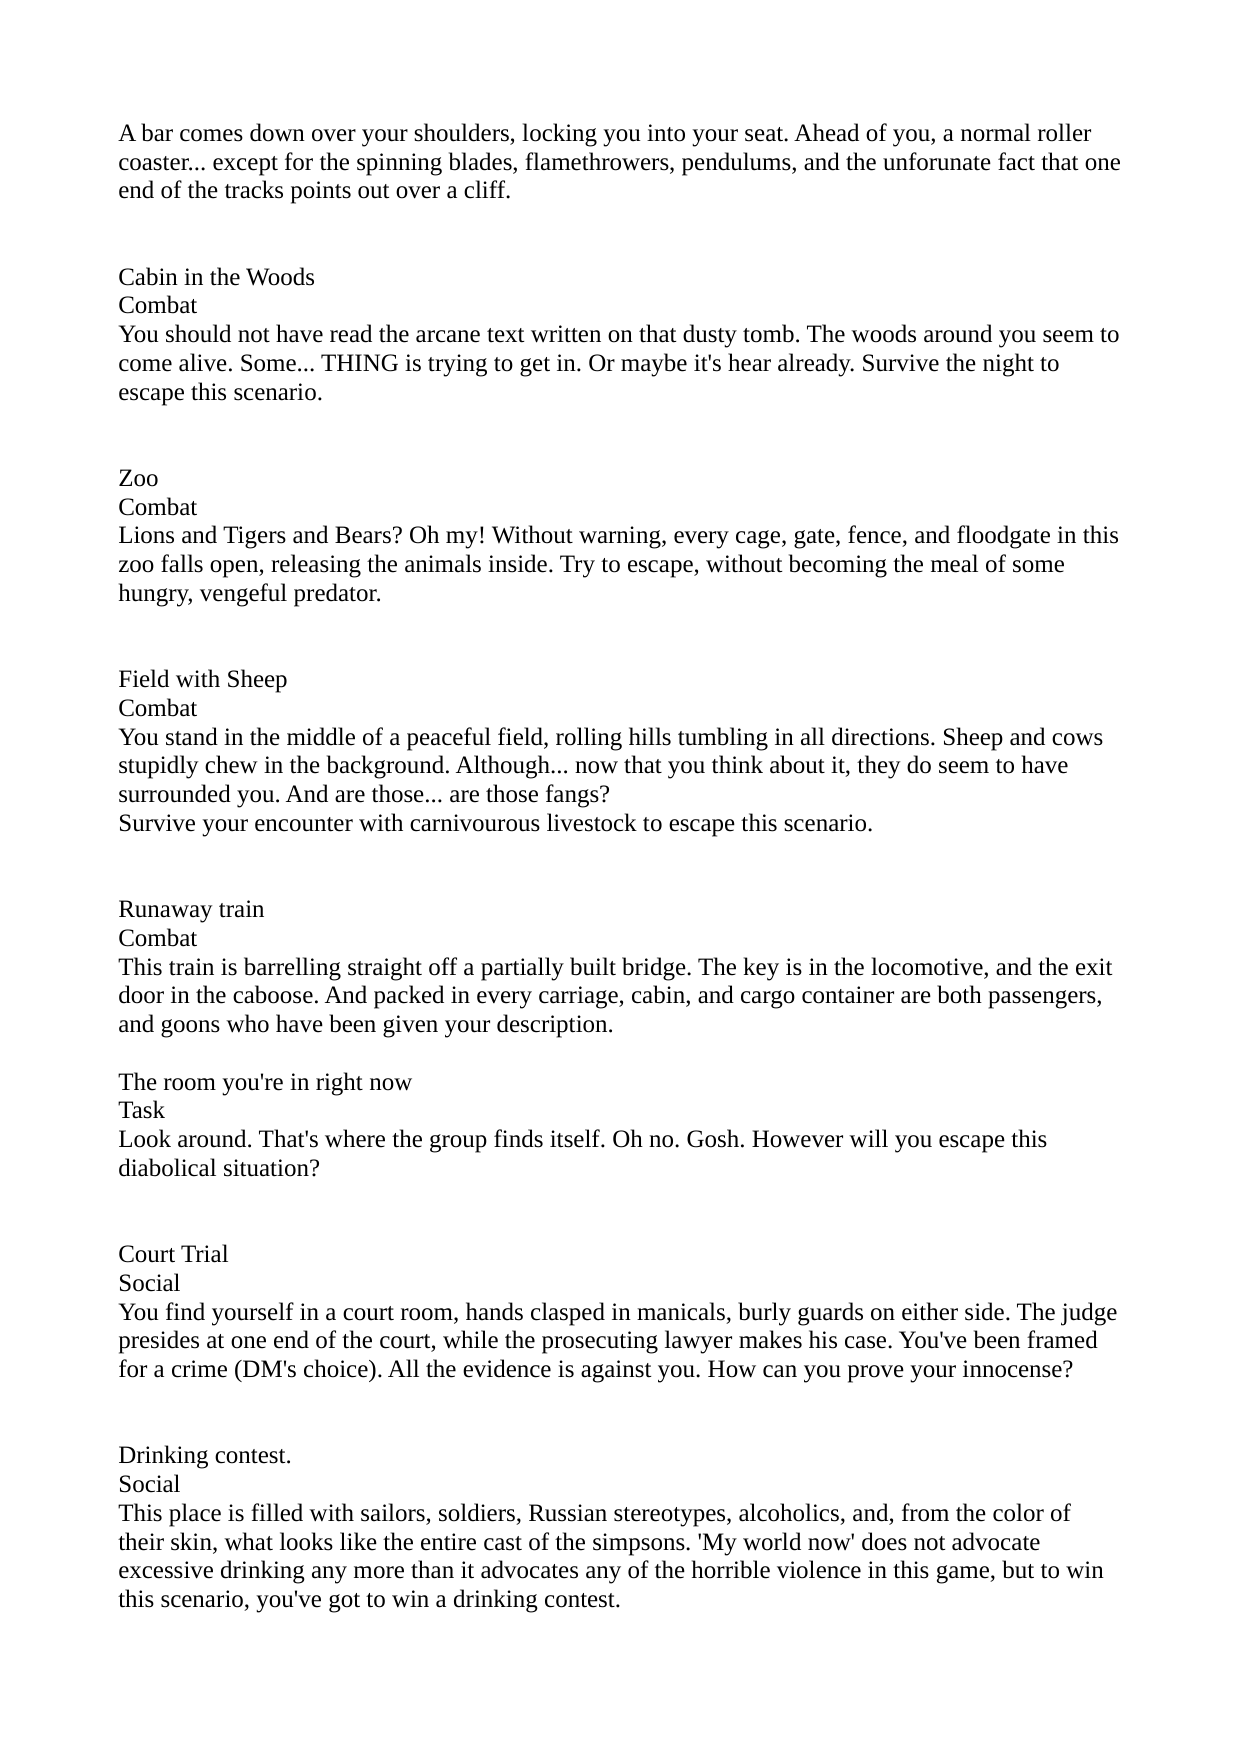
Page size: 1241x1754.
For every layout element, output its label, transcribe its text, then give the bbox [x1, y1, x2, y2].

text Zoo [118, 463, 1122, 492]
text You should not have read the arcane text written on that dusty tomb. The woods around you seem to come alive. Some... THING is trying to get in. Or maybe it's hear already. Survive the night to escape this scenario. [118, 319, 1122, 406]
text Task [118, 1096, 1122, 1124]
text Runaway train [118, 894, 1122, 923]
text Lions and Tigers and Bears? Oh my! Without warning, every cage, gate, fence, and floodgate in this zoo falls open, releasing the animals inside. Try to escape, without becoming the meal of some hungry, vengeful predator. [118, 521, 1122, 607]
text Combat [118, 291, 1122, 319]
text Combat This train is barrelling straight off a partially built bridge. The key is in the locomotive, and the exit door in the caboose. And packed in every carriage, cabin, and cargo container are both passengers, and goons who have been given your description. [118, 923, 1122, 1038]
text Look around. That's where the group finds itself. Oh no. Gosh. However will you escape this diabolical situation? [118, 1124, 1122, 1182]
text The room you're in right now [118, 1067, 1122, 1096]
text Combat [118, 693, 1122, 722]
text You find yourself in a court room, hands clasped in manicals, burly guards on either side. The judge presides at one end of the court, while the prosecuting lawyer makes his case. You've been framed for a crime (DM's choice). All the evidence is against you. How can you prove your innocense? [118, 1297, 1122, 1383]
text Social [118, 1268, 1122, 1297]
text You stand in the middle of a peaceful field, rolling hills tumbling in all directions. Sheep and cows stupidly chew in the background. Although... now that you think about it, they do seem to have surrounded you. And are those... are those fangs? [118, 722, 1122, 808]
text Court Trial [118, 1239, 1122, 1268]
text Cabin in the Woods [118, 262, 1122, 291]
text Social [118, 1469, 1122, 1498]
text Field with Sheep [118, 664, 1122, 693]
text A bar comes down over your shoulders, locking you into your seat. Ahead of you, a normal roller coaster... except for the spinning blades, flamethrowers, pendulums, and the unforunate fact that one end of the tracks points out over a cliff. [118, 118, 1122, 204]
text Survive your encounter with carnivourous livestock to escape this scenario. [118, 808, 1122, 837]
text Drinking contest. [118, 1441, 1122, 1469]
text Combat [118, 492, 1122, 521]
text This place is filled with sailors, soldiers, Russian stereotypes, alcoholics, and, from the color of their skin, what looks like the entire cast of the simpsons. 'My world now' does not advocate excessive drinking any more than it advocates any of the horrible violence in this game, but to win this scenario, you've got to win a drinking contest. [118, 1498, 1122, 1613]
